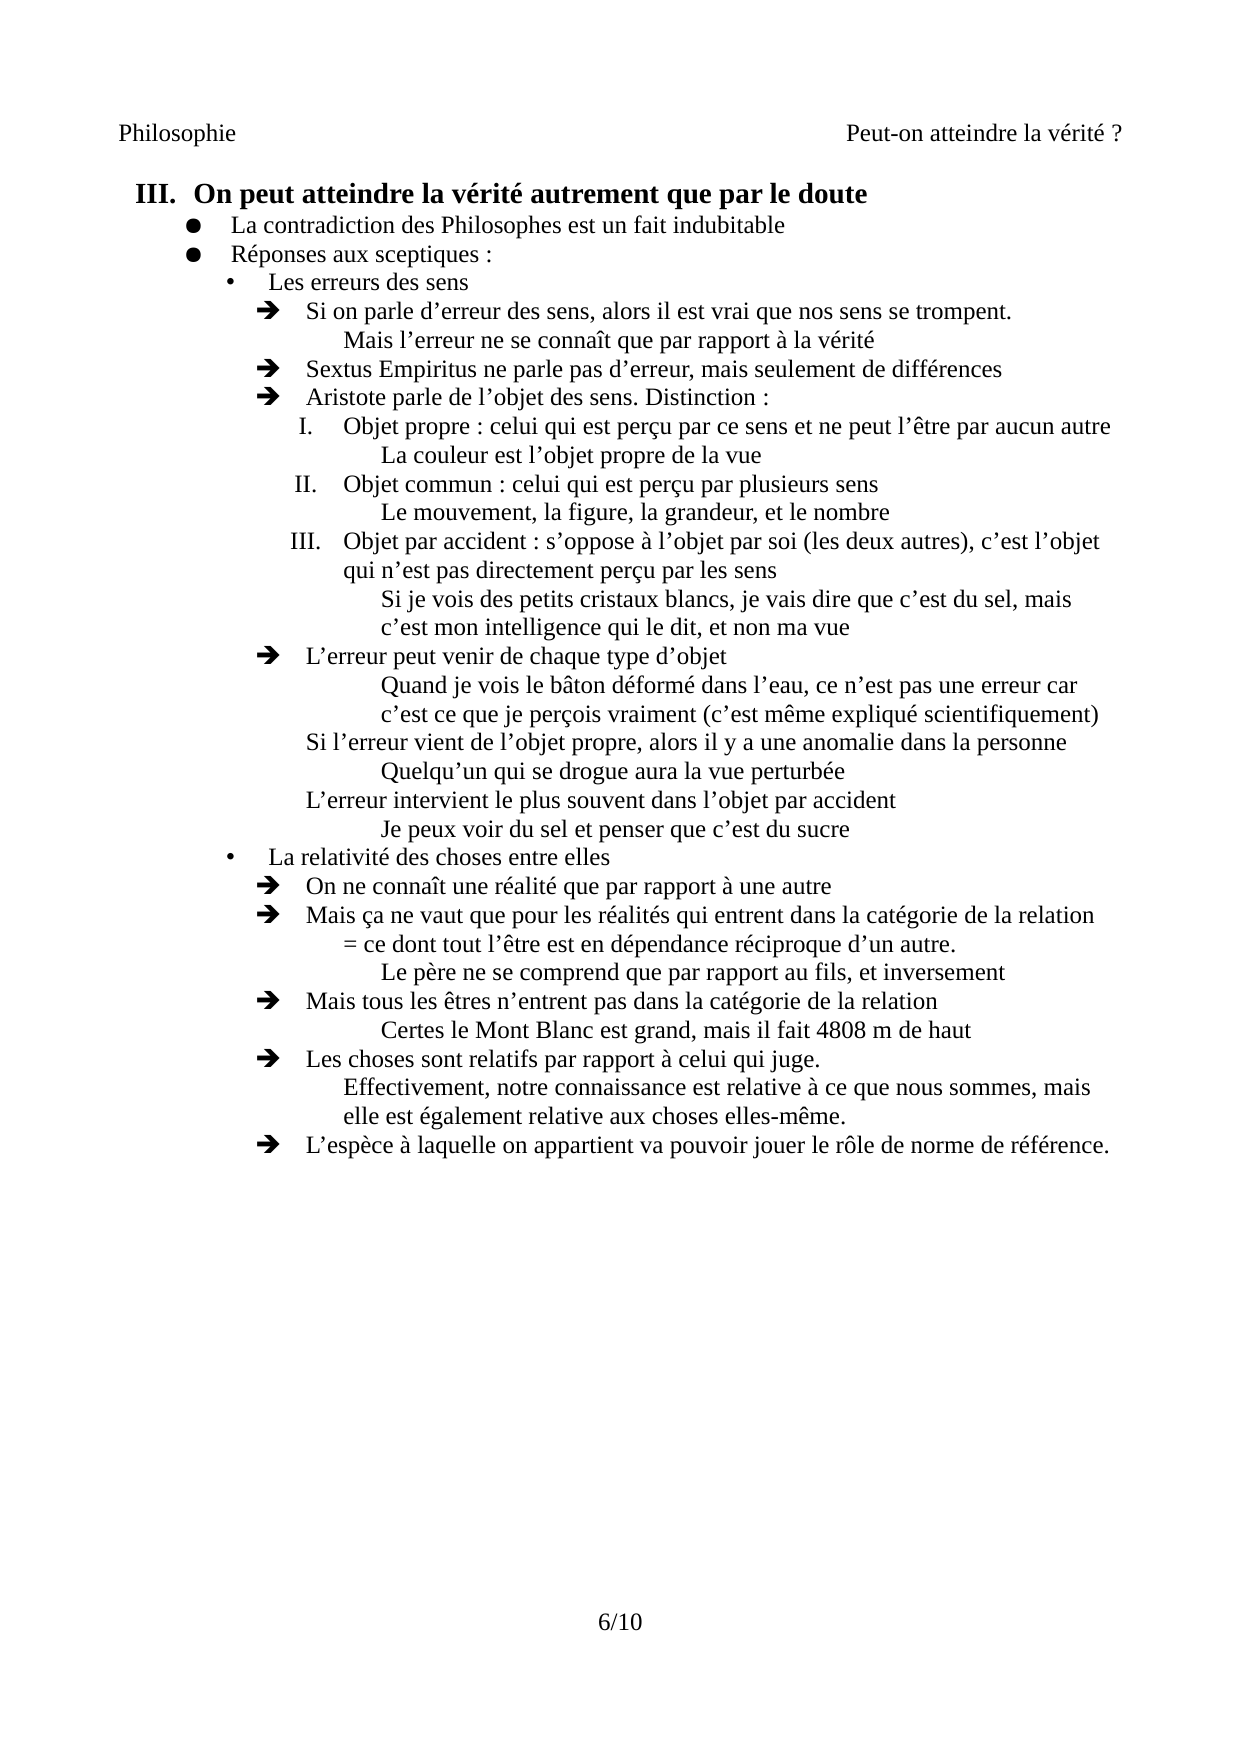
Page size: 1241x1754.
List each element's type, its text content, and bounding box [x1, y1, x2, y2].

list Si je vois des petits cristaux blancs, je vais dire que c’est du sel, mais c’est mon intelligence qui le dit, et non ma vue [343, 584, 1122, 641]
list Je peux voir du sel et penser que c’est du sucre [343, 814, 1122, 842]
list La relativité des choses entre elles [231, 842, 1122, 871]
list Réponses aux sceptiques : [193, 239, 1122, 267]
list Quand je vois le bâton déformé dans l’eau, ce n’est pas une erreur car c’est ce que je perçois vraiment (c’est même expliqué scientifiquement) [343, 670, 1122, 727]
list Objet commun : celui qui est perçu par plusieurs sens [306, 469, 1122, 497]
list L’espèce à laquelle on appartient va pouvoir jouer le rôle de norme de référence. [268, 1130, 1122, 1159]
list Les erreurs des sens [231, 267, 1122, 296]
list Le mouvement, la figure, la grandeur, et le nombre [343, 497, 1122, 526]
list On ne connaît une réalité que par rapport à une autre [268, 871, 1122, 900]
list Objet propre : celui qui est perçu par ce sens et ne peut l’être par aucun autre [306, 411, 1122, 440]
list Mais l’erreur ne se connaît que par rapport à la vérité [306, 325, 1122, 354]
list La couleur est l’objet propre de la vue [343, 440, 1122, 469]
list Les choses sont relatifs par rapport à celui qui juge. [268, 1044, 1122, 1072]
list Aristote parle de l’objet des sens. Distinction : [268, 382, 1122, 411]
list Certes le Mont Blanc est grand, mais il fait 4808 m de haut [343, 1015, 1122, 1044]
list Si on parle d’erreur des sens, alors il est vrai que nos sens se trompent. [268, 296, 1122, 325]
list = ce dont tout l’être est en dépendance réciproque d’un autre. [306, 929, 1122, 957]
list Quelqu’un qui se drogue aura la vue perturbée [343, 756, 1122, 785]
list L’erreur peut venir de chaque type d’objet [268, 641, 1122, 670]
list L’erreur intervient le plus souvent dans l’objet par accident [268, 785, 1122, 814]
list Si l’erreur vient de l’objet propre, alors il y a une anomalie dans la personne [268, 727, 1122, 756]
list Mais tous les êtres n’entrent pas dans la catégorie de la relation [268, 986, 1122, 1015]
list On peut atteindre la vérité autrement que par le doute [156, 176, 1122, 210]
list Le père ne se comprend que par rapport au fils, et inversement [343, 957, 1122, 986]
list Effectivement, notre connaissance est relative à ce que nous sommes, mais elle est également relative aux choses elles-même. [306, 1072, 1122, 1130]
list Sextus Empiritus ne parle pas d’erreur, mais seulement de différences [268, 354, 1122, 382]
list Mais ça ne vaut que pour les réalités qui entrent dans la catégorie de la relation [268, 900, 1122, 929]
list La contradiction des Philosophes est un fait indubitable [193, 210, 1122, 239]
list Objet par accident : s’oppose à l’objet par soi (les deux autres), c’est l’objet qui n’est pas directement perçu par les sens [306, 526, 1122, 584]
